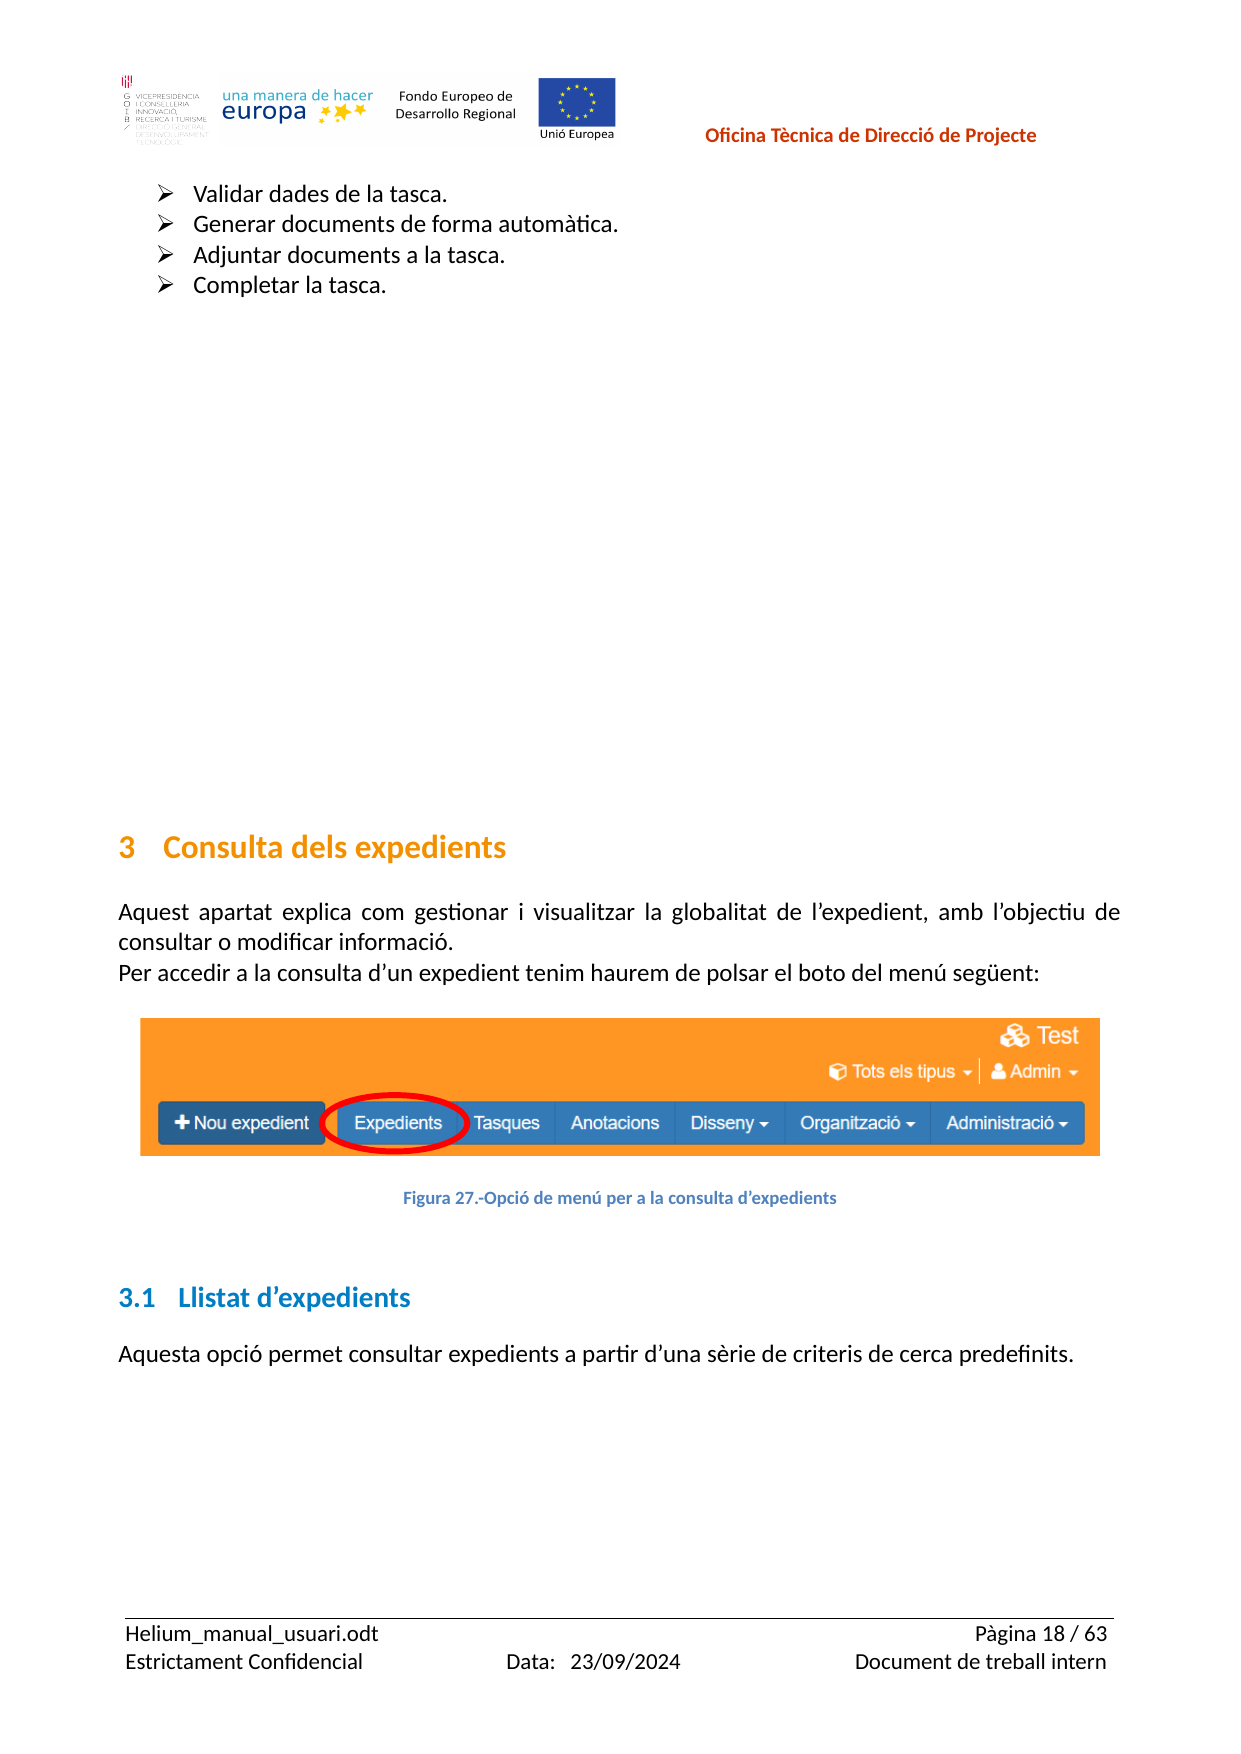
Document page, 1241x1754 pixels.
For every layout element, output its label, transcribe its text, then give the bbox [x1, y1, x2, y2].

text Figura 27.-Opció de menú per a la consulta d’expedients [118, 1186, 1122, 1209]
text Aquesta opció permet consultar expedients a partir d’una sèrie de criteris de cerca predefinits. [118, 1338, 1122, 1369]
subtitle Llistat d’expedients [118, 1279, 1122, 1314]
picture [118, 73, 213, 147]
list Completar la tasca. [156, 269, 1122, 300]
picture [219, 73, 621, 147]
list Generar documents de forma automàtica. [156, 208, 1122, 239]
list Validar dades de la tasca. [156, 178, 1122, 208]
text Per accedir a la consulta d’un expedient tenim haurem de polsar el boto del menú següent: [118, 957, 1122, 987]
text Aquest apartat explica com gestionar i visualitzar la globalitat de l’expedient, amb l’objectiu de consultar o modificar informació. [118, 896, 1122, 957]
subtitle Consulta dels expedients [118, 826, 1122, 866]
picture [140, 1018, 1100, 1156]
list Adjuntar documents a la tasca. [156, 239, 1122, 269]
